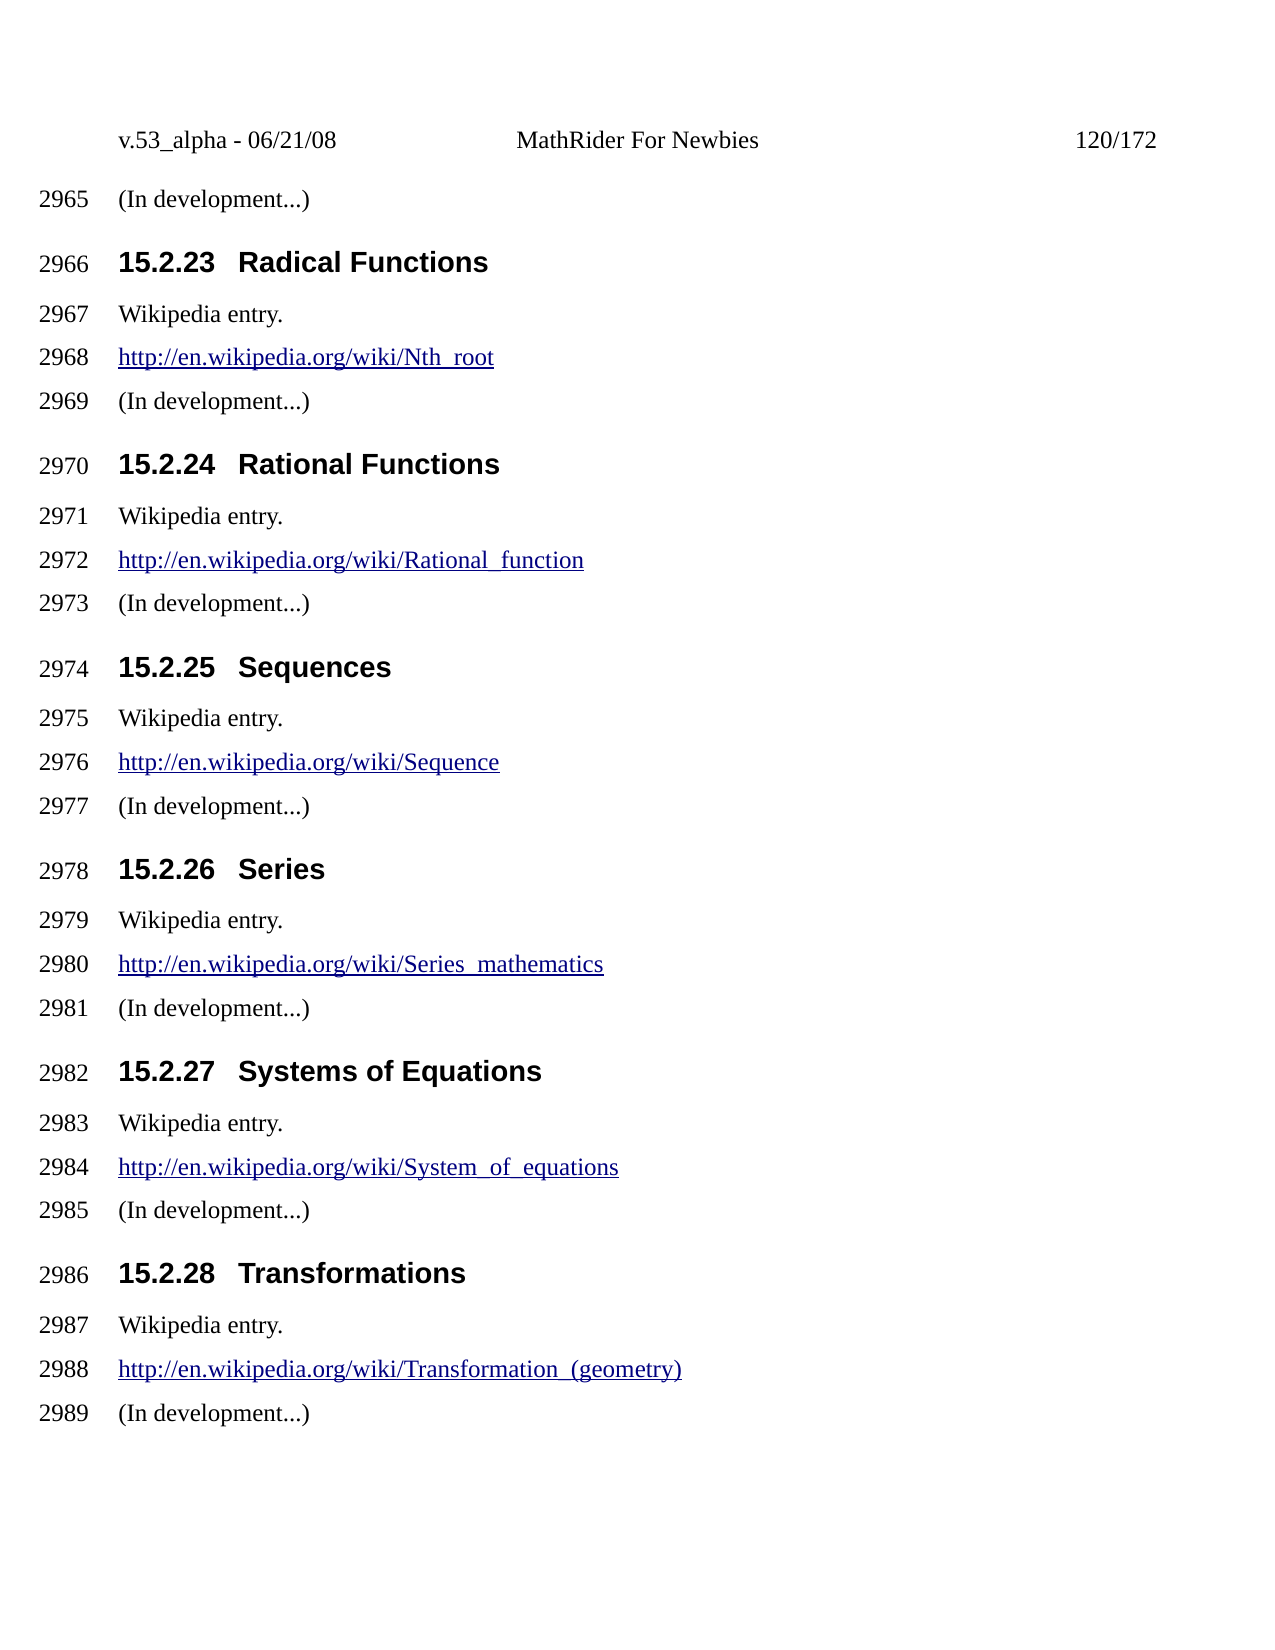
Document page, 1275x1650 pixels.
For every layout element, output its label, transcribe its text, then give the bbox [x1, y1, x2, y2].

text (In development...) [118, 588, 1157, 617]
subtitle Systems of Equations [118, 1054, 1157, 1088]
text Wikipedia entry. [118, 703, 1157, 732]
text (In development...) [118, 386, 1157, 415]
subtitle Rational Functions [118, 447, 1157, 481]
text http://en.wikipedia.org/wiki/Sequence [118, 747, 1157, 776]
text Wikipedia entry. [118, 299, 1157, 327]
text (In development...) [118, 184, 1157, 213]
text Wikipedia entry. [118, 1310, 1157, 1339]
text (In development...) [118, 1195, 1157, 1224]
text Wikipedia entry. [118, 1108, 1157, 1137]
subtitle Transformations [118, 1257, 1157, 1290]
text http://en.wikipedia.org/wiki/Rational_function [118, 545, 1157, 573]
subtitle Radical Functions [118, 245, 1157, 279]
text http://en.wikipedia.org/wiki/Transformation_(geometry) [118, 1354, 1157, 1383]
subtitle Sequences [118, 650, 1157, 683]
text http://en.wikipedia.org/wiki/Series_mathematics [118, 949, 1157, 978]
subtitle Series [118, 852, 1157, 886]
text http://en.wikipedia.org/wiki/System_of_equations [118, 1152, 1157, 1180]
text (In development...) [118, 993, 1157, 1022]
text (In development...) [118, 1398, 1157, 1426]
text Wikipedia entry. [118, 906, 1157, 934]
text (In development...) [118, 791, 1157, 819]
text http://en.wikipedia.org/wiki/Nth_root [118, 342, 1157, 371]
text Wikipedia entry. [118, 501, 1157, 530]
